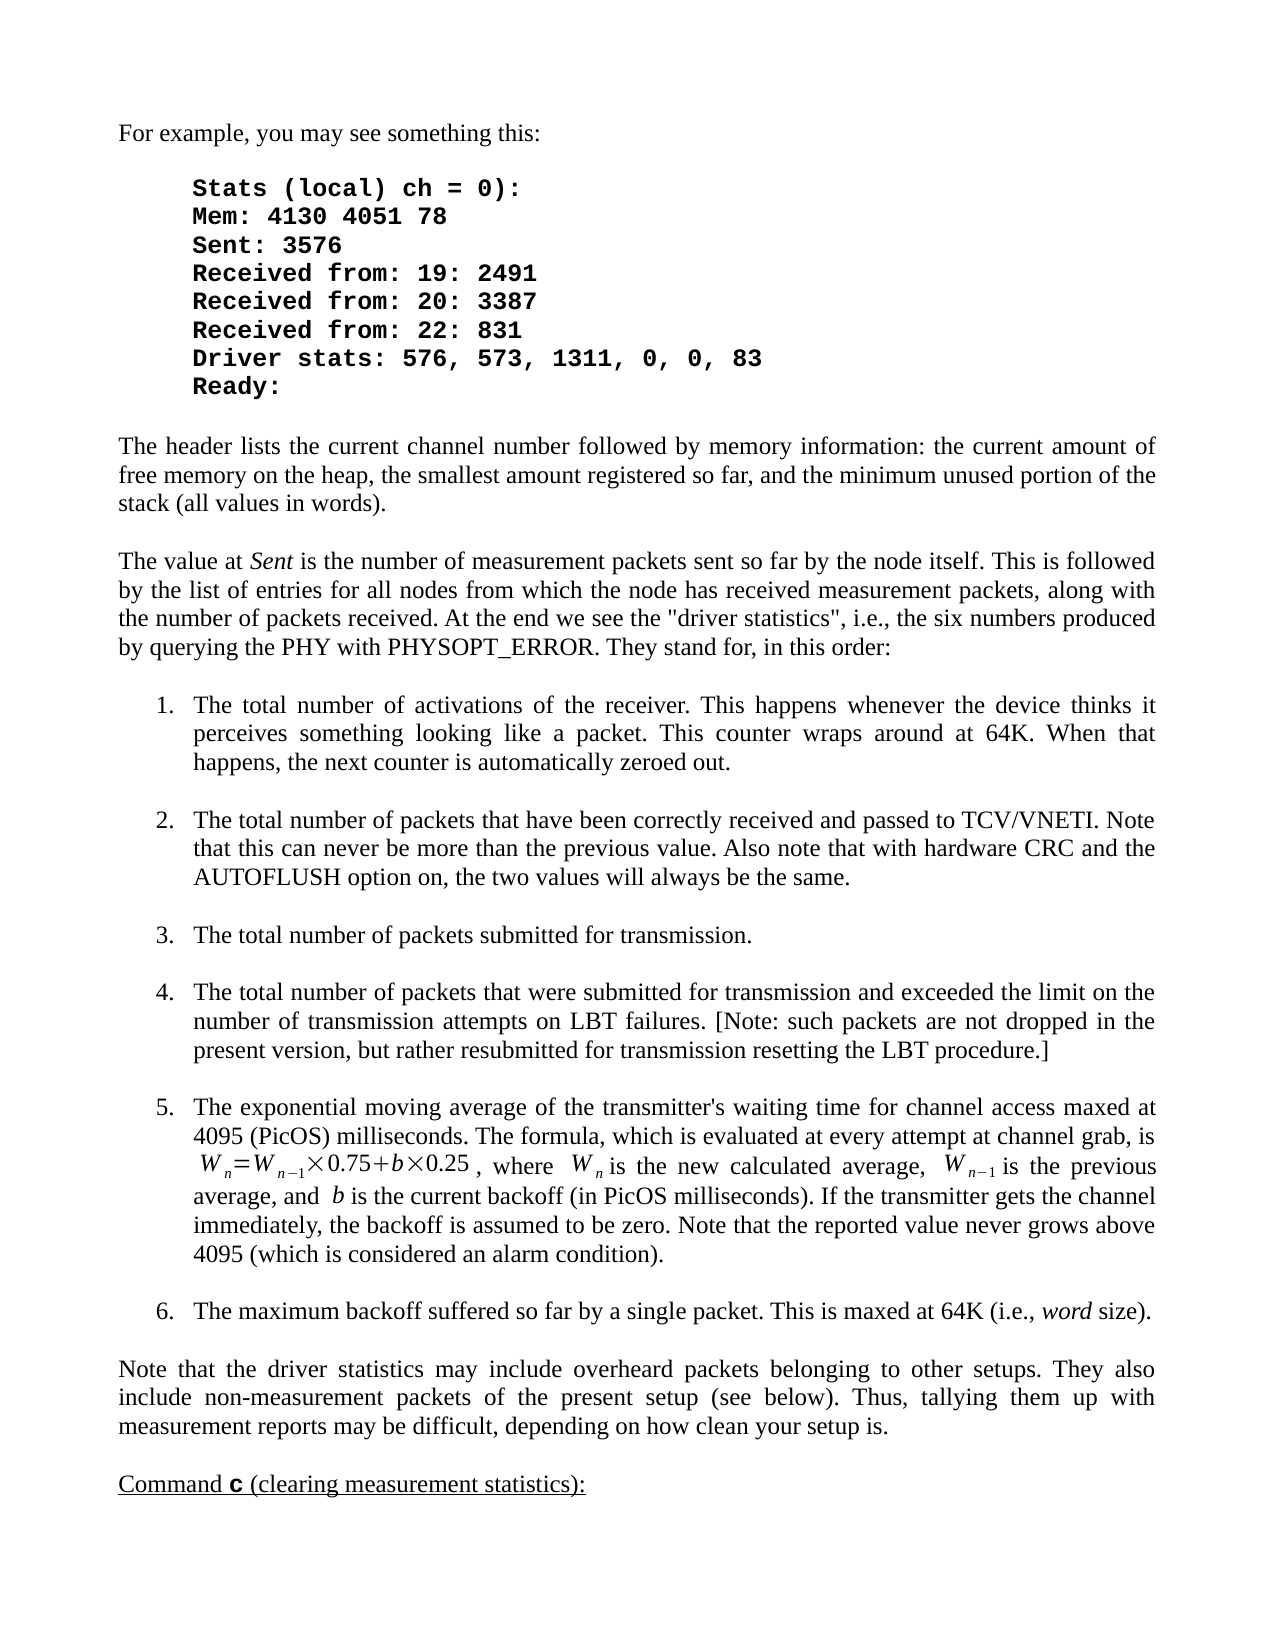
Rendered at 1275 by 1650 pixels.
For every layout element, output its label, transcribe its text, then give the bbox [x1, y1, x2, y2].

text The header lists the current channel number followed by memory information: the current amount of free memory on the heap, the smallest amount registered so far, and the minimum unused portion of the stack (all values in words). [118, 431, 1157, 517]
text Stats (local) ch = 0): [118, 176, 1157, 204]
text Driver stats: 576, 573, 1311, 0, 0, 83 [118, 346, 1157, 374]
list The total number of packets that have been correctly received and passed to TCV/VNETI. Note that this can never be more than the previous value. Also note that with hardware CRC and the AUTOFLUSH option on, the two values will always be the same. [156, 805, 1157, 891]
list The maximum backoff suffered so far by a single packet. This is maxed at 64K (i.e., word size). [156, 1296, 1157, 1325]
text Received from: 19: 2491 [118, 261, 1157, 289]
text For example, you may see something this: [118, 118, 1157, 147]
list The exponential moving average of the transmitter's waiting time for channel access maxed at 4095 (PicOS) milliseconds. The formula, which is evaluated at every attempt at channel grab, is , where is the new calculated average, is the previous average, and is the current backoff (in PicOS milliseconds). If the transmitter gets the channel immediately, the backoff is assumed to be zero. Note that the reported value never grows above 4095 (which is considered an alarm condition). [156, 1092, 1157, 1267]
text Received from: 20: 3387 [118, 289, 1157, 317]
text Note that the driver statistics may include overheard packets belonging to other setups. They also include non-measurement packets of the present setup (see below). Thus, tallying them up with measurement reports may be difficult, depending on how clean your setup is. [118, 1354, 1157, 1440]
list The total number of packets submitted for transmission. [156, 920, 1157, 948]
list The total number of activations of the receiver. This happens whenever the device thinks it perceives something looking like a packet. This counter wraps around at 64K. When that happens, the next counter is automatically zeroed out. [156, 690, 1157, 776]
list The total number of packets that were submitted for transmission and exceeded the limit on the number of transmission attempts on LBT failures. [Note: such packets are not dropped in the present version, but rather resubmitted for transmission resetting the LBT procedure.] [156, 977, 1157, 1063]
text The value at Sent is the number of measurement packets sent so far by the node itself. This is followed by the list of entries for all nodes from which the node has received measurement packets, along with the number of packets received. At the end we see the "driver statistics", i.e., the six numbers produced by querying the PHY with PHYSOPT_ERROR. They stand for, in this order: [118, 546, 1157, 661]
text Received from: 22: 831 [118, 317, 1157, 346]
text Ready: [118, 374, 1157, 402]
text Sent: 3576 [118, 232, 1157, 261]
text Mem: 4130 4051 78 [118, 204, 1157, 232]
text Command c (clearing measurement statistics): [118, 1469, 1157, 1499]
